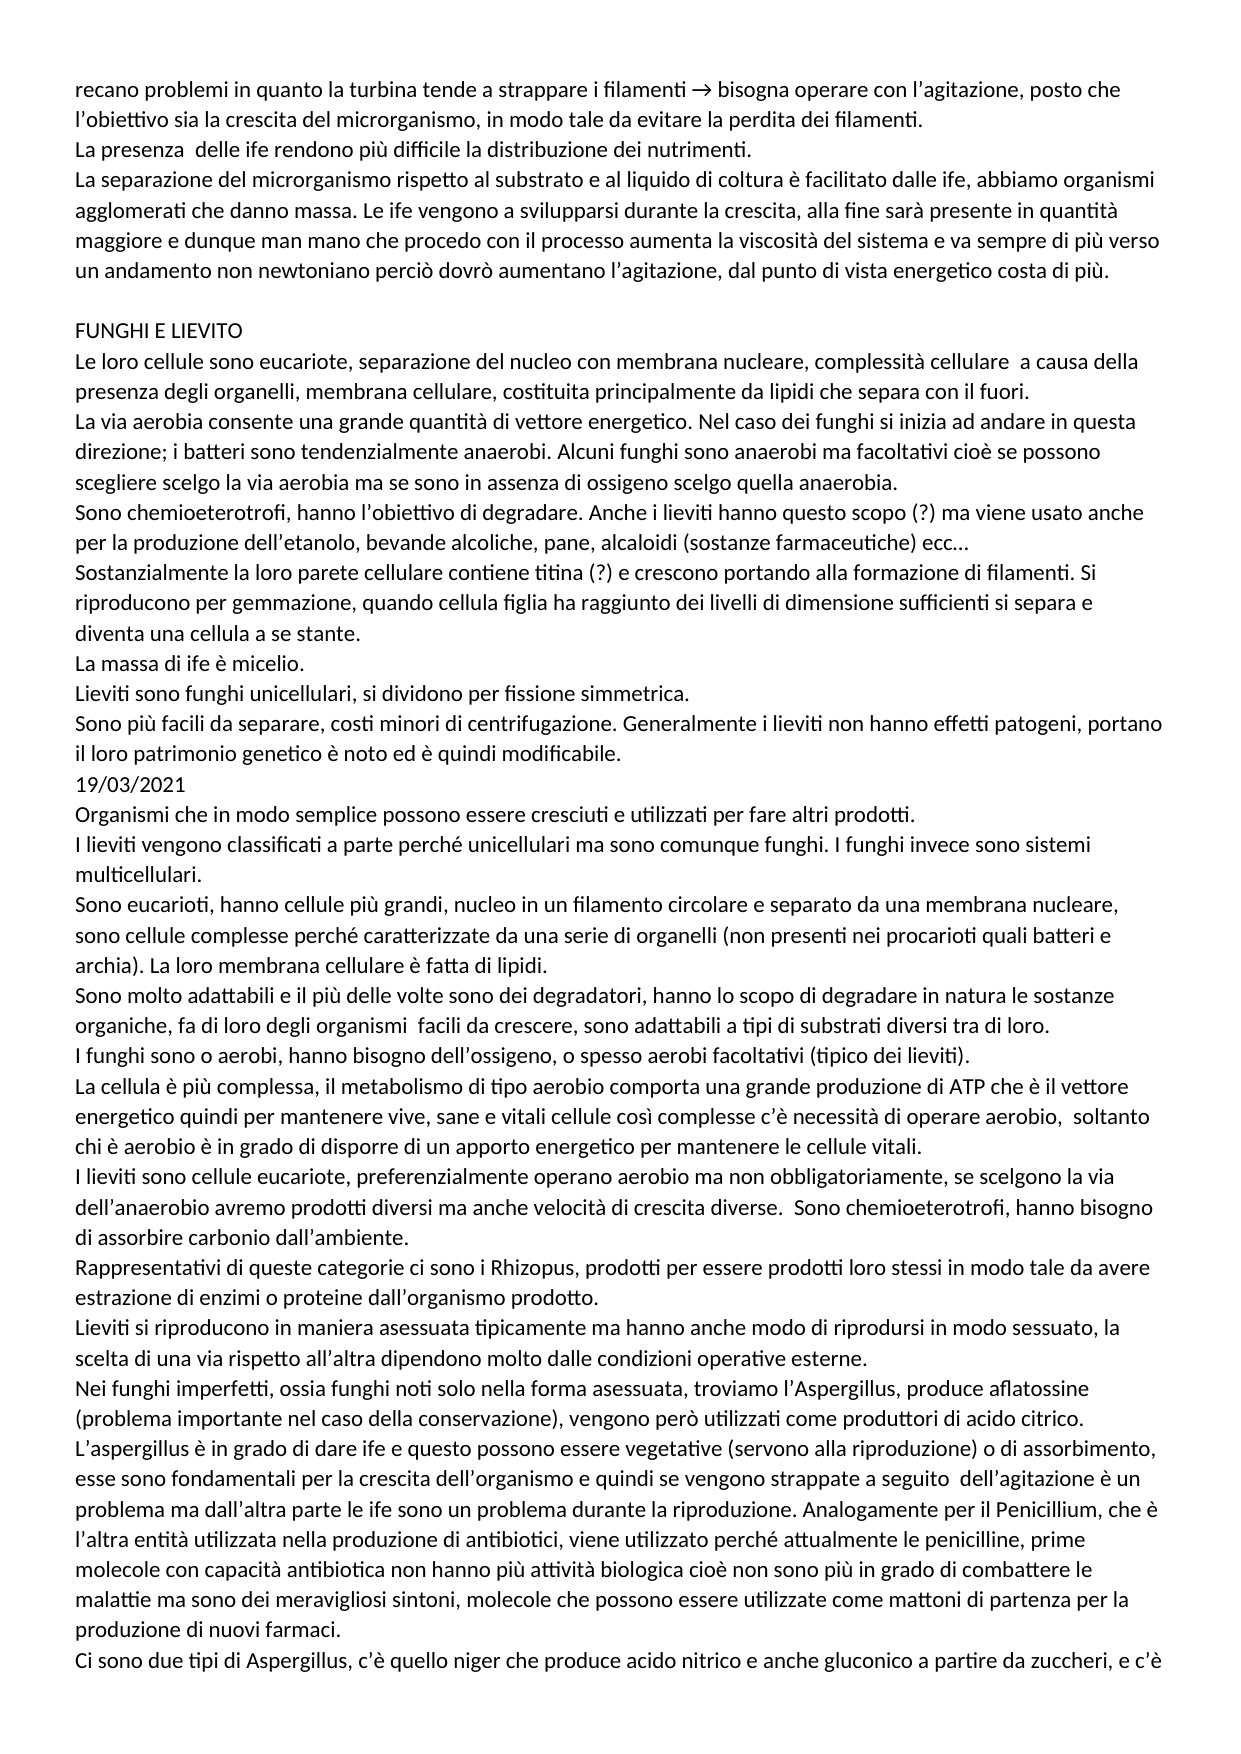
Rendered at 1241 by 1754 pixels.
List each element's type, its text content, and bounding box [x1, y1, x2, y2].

text Sono molto adattabili e il più delle volte sono dei degradatori, hanno lo scopo di degradare in natura le sostanze organiche, fa di loro degli organismi facili da crescere, sono adattabili a tipi di substrati diversi tra di loro. I funghi sono o aerobi, hanno bisogno dell’ossigeno, o spesso aerobi facoltativi (tipico dei lieviti). La cellula è più complessa, il metabolismo di tipo aerobio comporta una grande produzione di ATP che è il vettore energetico quindi per mantenere vive, sane e vitali cellule così complesse c’è necessità di operare aerobio, soltanto chi è aerobio è in grado di disporre di un apporto energetico per mantenere le cellule vitali. I lieviti sono cellule eucariote, preferenzialmente operano aerobio ma non obbligatoriamente, se scelgono la via dell’anaerobio avremo prodotti diversi ma anche velocità di crescita diverse. Sono chemioeterotrofi, hanno bisogno di assorbire carbonio dall’ambiente. Rappresentativi di queste categorie ci sono i Rhizopus, prodotti per essere prodotti loro stessi in modo tale da avere estrazione di enzimi o proteine dall’organismo prodotto. Lieviti si riproducono in maniera asessuata tipicamente ma hanno anche modo di riprodursi in modo sessuato, la scelta di una via rispetto all’altra dipendono molto dalle condizioni operative esterne. Nei funghi imperfetti, ossia funghi noti solo nella forma asessuata, troviamo l’Aspergillus, produce aflatossine (problema importante nel caso della conservazione), vengono però utilizzati come produttori di acido citrico. L’aspergillus è in grado di dare ife e questo possono essere vegetative (servono alla riproduzione) o di assorbimento, esse sono fondamentali per la crescita dell’organismo e quindi se vengono strappate a seguito dell’agitazione è un problema ma dall’altra parte le ife sono un problema durante la riproduzione. Analogamente per il Penicillium, che è l’altra entità utilizzata nella produzione di antibiotici, viene utilizzato perché attualmente le penicilline, prime molecole con capacità antibiotica non hanno più attività biologica cioè non sono più in grado di combattere le malattie ma sono dei meravigliosi sintoni, molecole che possono essere utilizzate come mattoni di partenza per la produzione di nuovi farmaci. Ci sono due tipi di Aspergillus, c’è quello niger che produce acido nitrico e anche gluconico a partire da zuccheri, e c’è [75, 981, 1165, 1674]
text recano problemi in quanto la turbina tende a strappare i filamenti → bisogna operare con l’agitazione, posto che l’obiettivo sia la crescita del microrganismo, in modo tale da evitare la perdita dei filamenti. La presenza delle ife rendono più difficile la distribuzione dei nutrimenti. La separazione del microrganismo rispetto al substrato e al liquido di coltura è facilitato dalle ife, abbiamo organismi agglomerati che danno massa. Le ife vengono a svilupparsi durante la crescita, alla fine sarà presente in quantità maggiore e dunque man mano che procedo con il processo aumenta la viscosità del sistema e va sempre di più verso un andamento non newtoniano perciò dovrò aumentano l’agitazione, dal punto di vista energetico costa di più. FUNGHI E LIEVITO Le loro cellule sono eucariote, separazione del nucleo con membrana nucleare, complessità cellulare a causa della presenza degli organelli, membrana cellulare, costituita principalmente da lipidi che separa con il fuori. La via aerobia consente una grande quantità di vettore energetico. Nel caso dei funghi si inizia ad andare in questa direzione; i batteri sono tendenzialmente anaerobi. Alcuni funghi sono anaerobi ma facoltativi cioè se possono scegliere scelgo la via aerobia ma se sono in assenza di ossigeno scelgo quella anaerobia. Sono chemioeterotrofi, hanno l’obiettivo di degradare. Anche i lieviti hanno questo scopo (?) ma viene usato anche per la produzione dell’etanolo, bevande alcoliche, pane, alcaloidi (sostanze farmaceutiche) ecc… Sostanzialmente la loro parete cellulare contiene titina (?) e crescono portando alla formazione di filamenti. Si riproducono per gemmazione, quando cellula figlia ha raggiunto dei livelli di dimensione sufficienti si separa e diventa una cellula a se stante. La massa di ife è micelio. Lieviti sono funghi unicellulari, si dividono per fissione simmetrica. Sono più facili da separare, costi minori di centrifugazione. Generalmente i lieviti non hanno effetti patogeni, portano il loro patrimonio genetico è noto ed è quindi modificabile. 19/03/2021 Organismi che in modo semplice possono essere cresciuti e utilizzati per fare altri prodotti. I lieviti vengono classificati a parte perché unicellulari ma sono comunque funghi. I funghi invece sono sistemi multicellulari. Sono eucarioti, hanno cellule più grandi, nucleo in un filamento circolare e separato da una membrana nucleare, sono cellule complesse perché caratterizzate da una serie di organelli (non presenti nei procarioti quali batteri e archia). La loro membrana cellulare è fatta di lipidi. [75, 75, 1165, 979]
